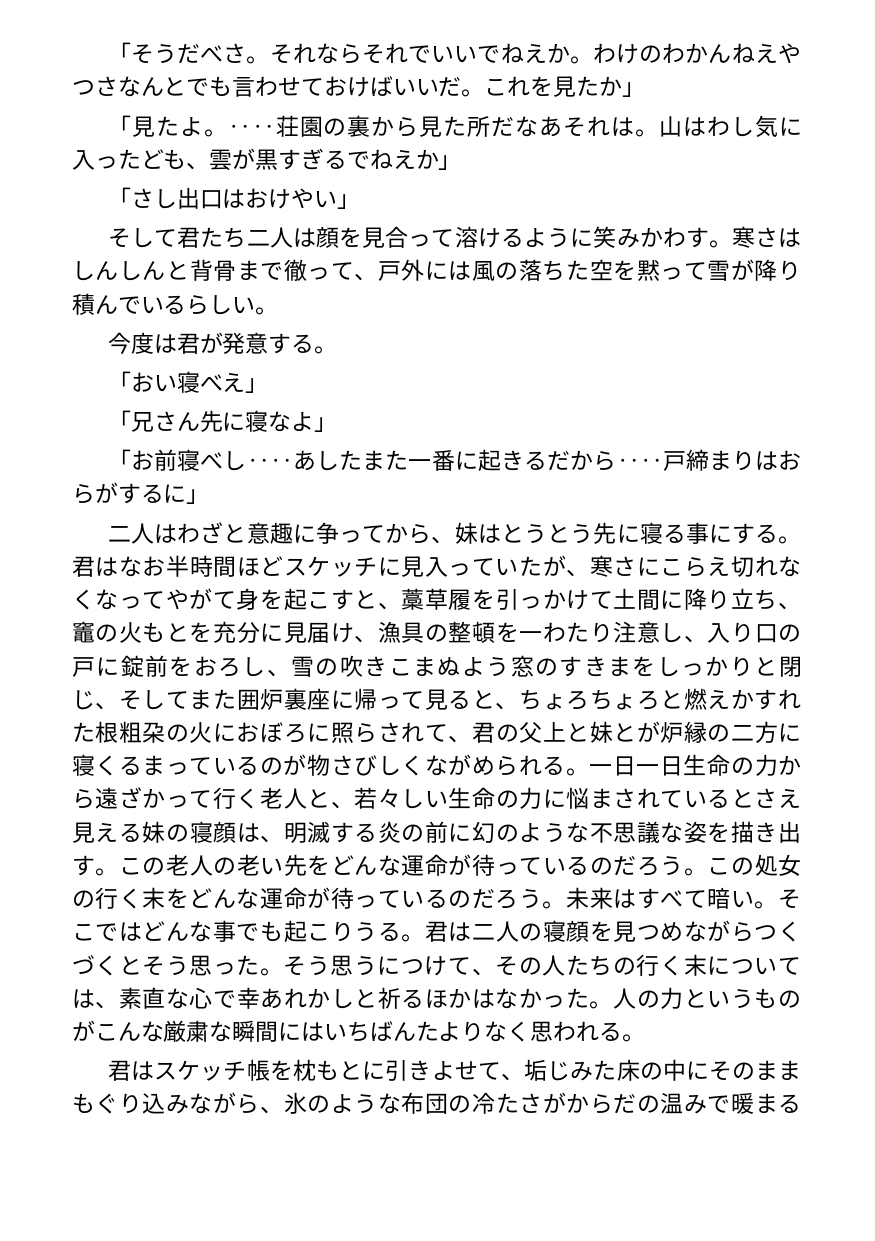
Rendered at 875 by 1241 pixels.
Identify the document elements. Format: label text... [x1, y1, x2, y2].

text 「さし出口はおけやい」 [72, 181, 802, 214]
text 「そうだべさ。それならそれでいいでねえか。わけのわかんねえやつさなんとでも言わせておけばいいだ。これを見たか」 [72, 36, 802, 102]
text 「おい寝べえ」 [72, 365, 802, 398]
text 「見たよ。‥‥荘園の裏から見た所だなあそれは。山はわし気に入ったども、雲が黒すぎるでねえか」 [72, 108, 802, 175]
text そして君たち二人は顔を見合って溶けるように笑みかわす。寒さはしんしんと背骨まで徹って、戸外には風の落ちた空を黙って雪が降り積んでいるらしい。 [72, 220, 802, 320]
text 君はスケッチ帳を枕もとに引きよせて、垢じみた床の中にそのままもぐり込みながら、氷のような布団の冷たさがからだの温みで暖まる [72, 1053, 802, 1119]
text 二人はわざと意趣に争ってから、妹はとうとう先に寝る事にする。君はなお半時間ほどスケッチに見入っていたが、寒さにこらえ切れなくなってやがて身を起こすと、藁草履を引っかけて土間に降り立ち、竈の火もとを充分に見届け、漁具の整頓を一わたり注意し、入り口の戸に錠前をおろし、雪の吹きこまぬよう窓のすきまをしっかりと閉じ、そしてまた囲炉裏座に帰って見ると、ちょろちょろと燃えかすれた根粗朶の火におぼろに照らされて、君の父上と妹とが炉縁の二方に寝くるまっているのが物さびしくながめられる。一日一日生命の力から遠ざかって行く老人と、若々しい生命の力に悩まされているとさえ見える妹の寝顔は、明滅する炎の前に幻のような不思議な姿を描き出す。この老人の老い先をどんな運命が待っているのだろう。この処女の行く末をどんな運命が待っているのだろう。未来はすべて暗い。そこではどんな事でも起こりうる。君は二人の寝顔を見つめながらつくづくとそう思った。そう思うにつけて、その人たちの行く末については、素直な心で幸あれかしと祈るほかはなかった。人の力というものがこんな厳粛な瞬間にはいちばんたよりなく思われる。 [72, 516, 802, 1047]
text 「兄さん先に寝なよ」 [72, 404, 802, 437]
text 「お前寝べし‥‥あしたまた一番に起きるだから‥‥戸締まりはおらがするに」 [72, 443, 802, 509]
text 今度は君が発意する。 [72, 326, 802, 359]
